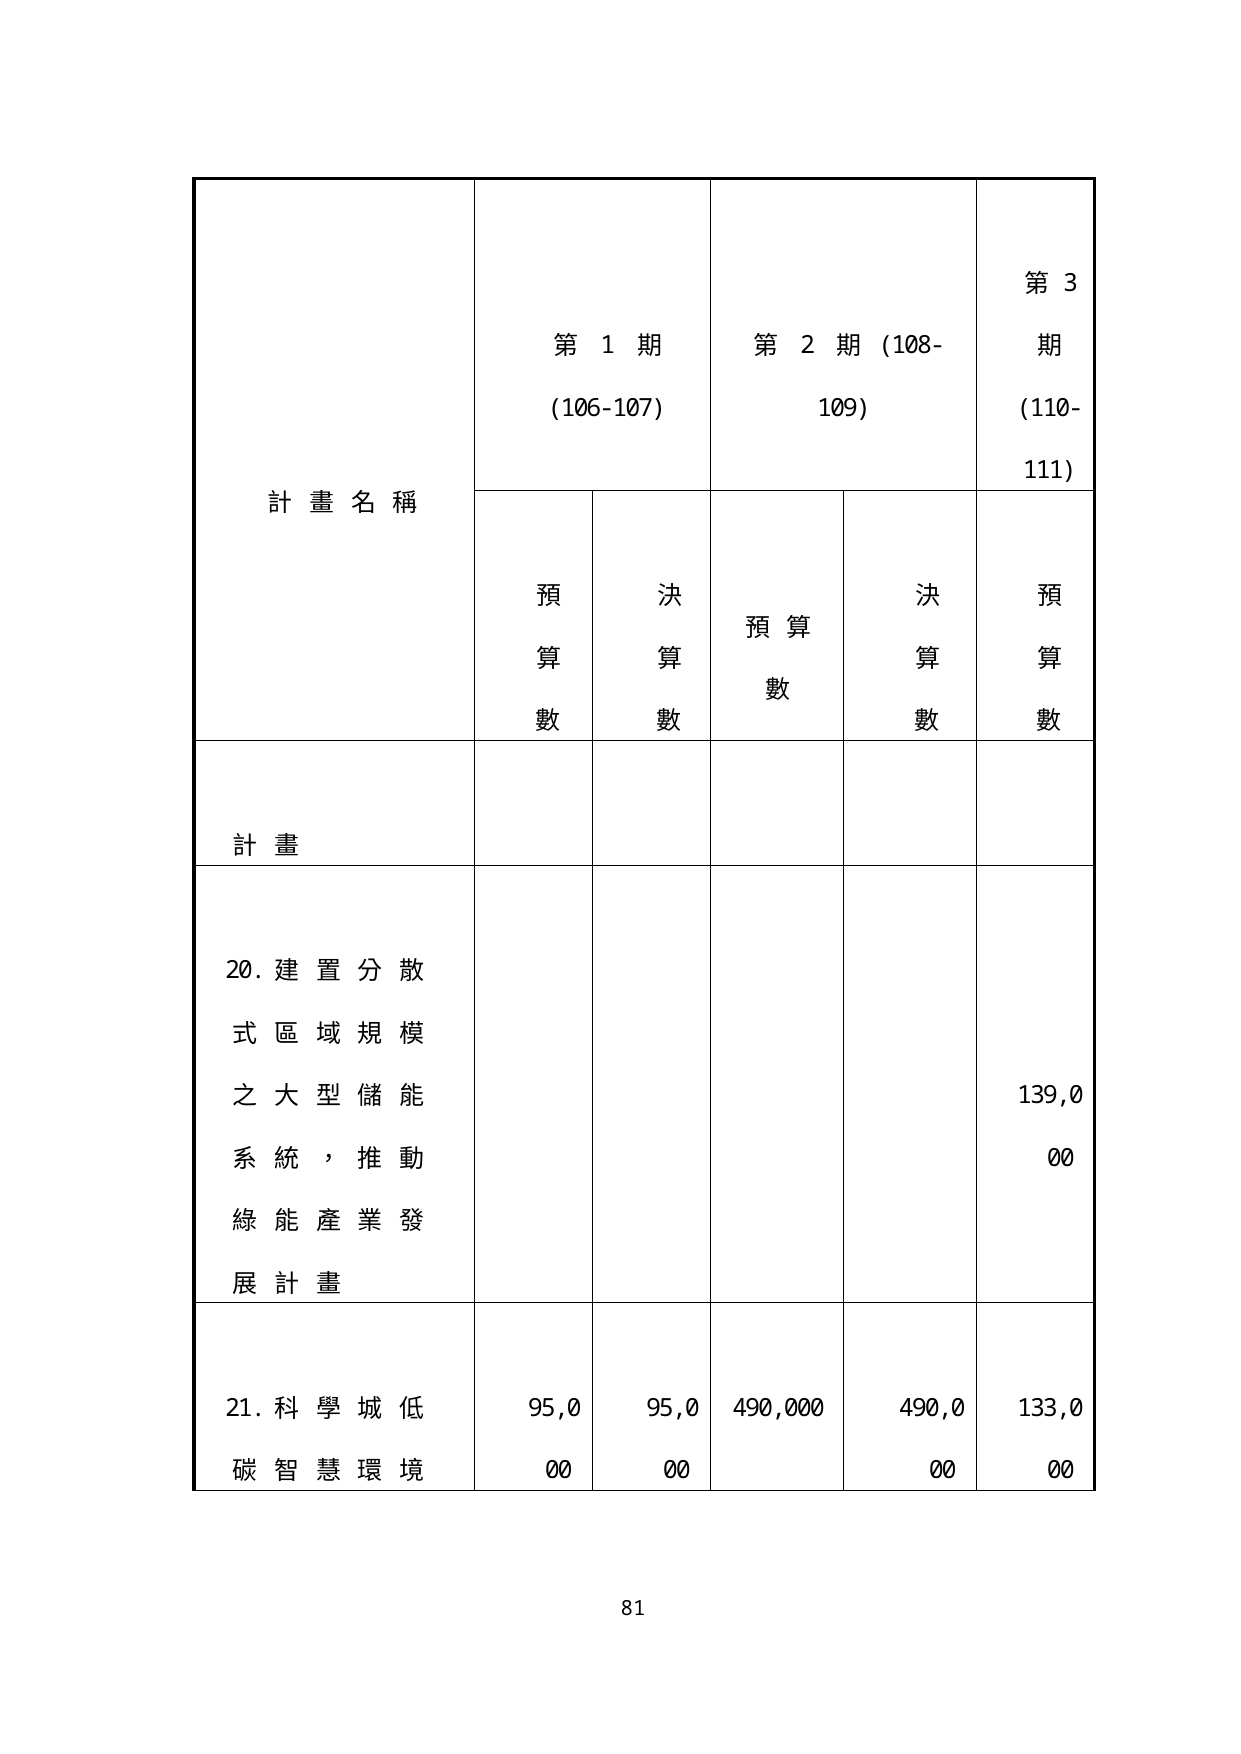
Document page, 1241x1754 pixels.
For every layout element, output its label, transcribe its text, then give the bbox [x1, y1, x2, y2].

table_header 計畫名稱 [196, 180, 474, 740]
table_cell [593, 866, 710, 1302]
table_cell 20.建置分散式區域規模之大型儲能系統，推動綠能產業發展計畫 [196, 866, 474, 1302]
table_cell 決算數 [844, 491, 976, 740]
table_cell 490,000 [844, 1303, 976, 1490]
table_cell 95,000 [475, 1303, 592, 1490]
table_header 第2期(108-109) [711, 180, 976, 490]
table_cell 95,000 [593, 1303, 710, 1490]
table_header 第1期(106-107) [475, 180, 710, 490]
table_header 第3期(110-111) [977, 180, 1093, 490]
table_cell 133,000 [977, 1303, 1093, 1490]
table_cell 139,000 [977, 866, 1093, 1302]
table_cell 計畫 [196, 741, 474, 865]
table_cell 21.科學城低碳智慧環境 [196, 1303, 474, 1490]
table_cell [711, 741, 843, 865]
table_cell [844, 866, 976, 1302]
table_cell [977, 741, 1093, 865]
table_cell [844, 741, 976, 865]
table_cell 490,000 [711, 1303, 843, 1490]
table_cell 預算數 [711, 491, 843, 740]
table_cell [593, 741, 710, 865]
table_cell [475, 866, 592, 1302]
table_cell 決算數 [593, 491, 710, 740]
table_cell 預算數 [475, 491, 592, 740]
table_cell 預算數 [977, 491, 1093, 740]
table_cell [475, 741, 592, 865]
table_cell [711, 866, 843, 1302]
